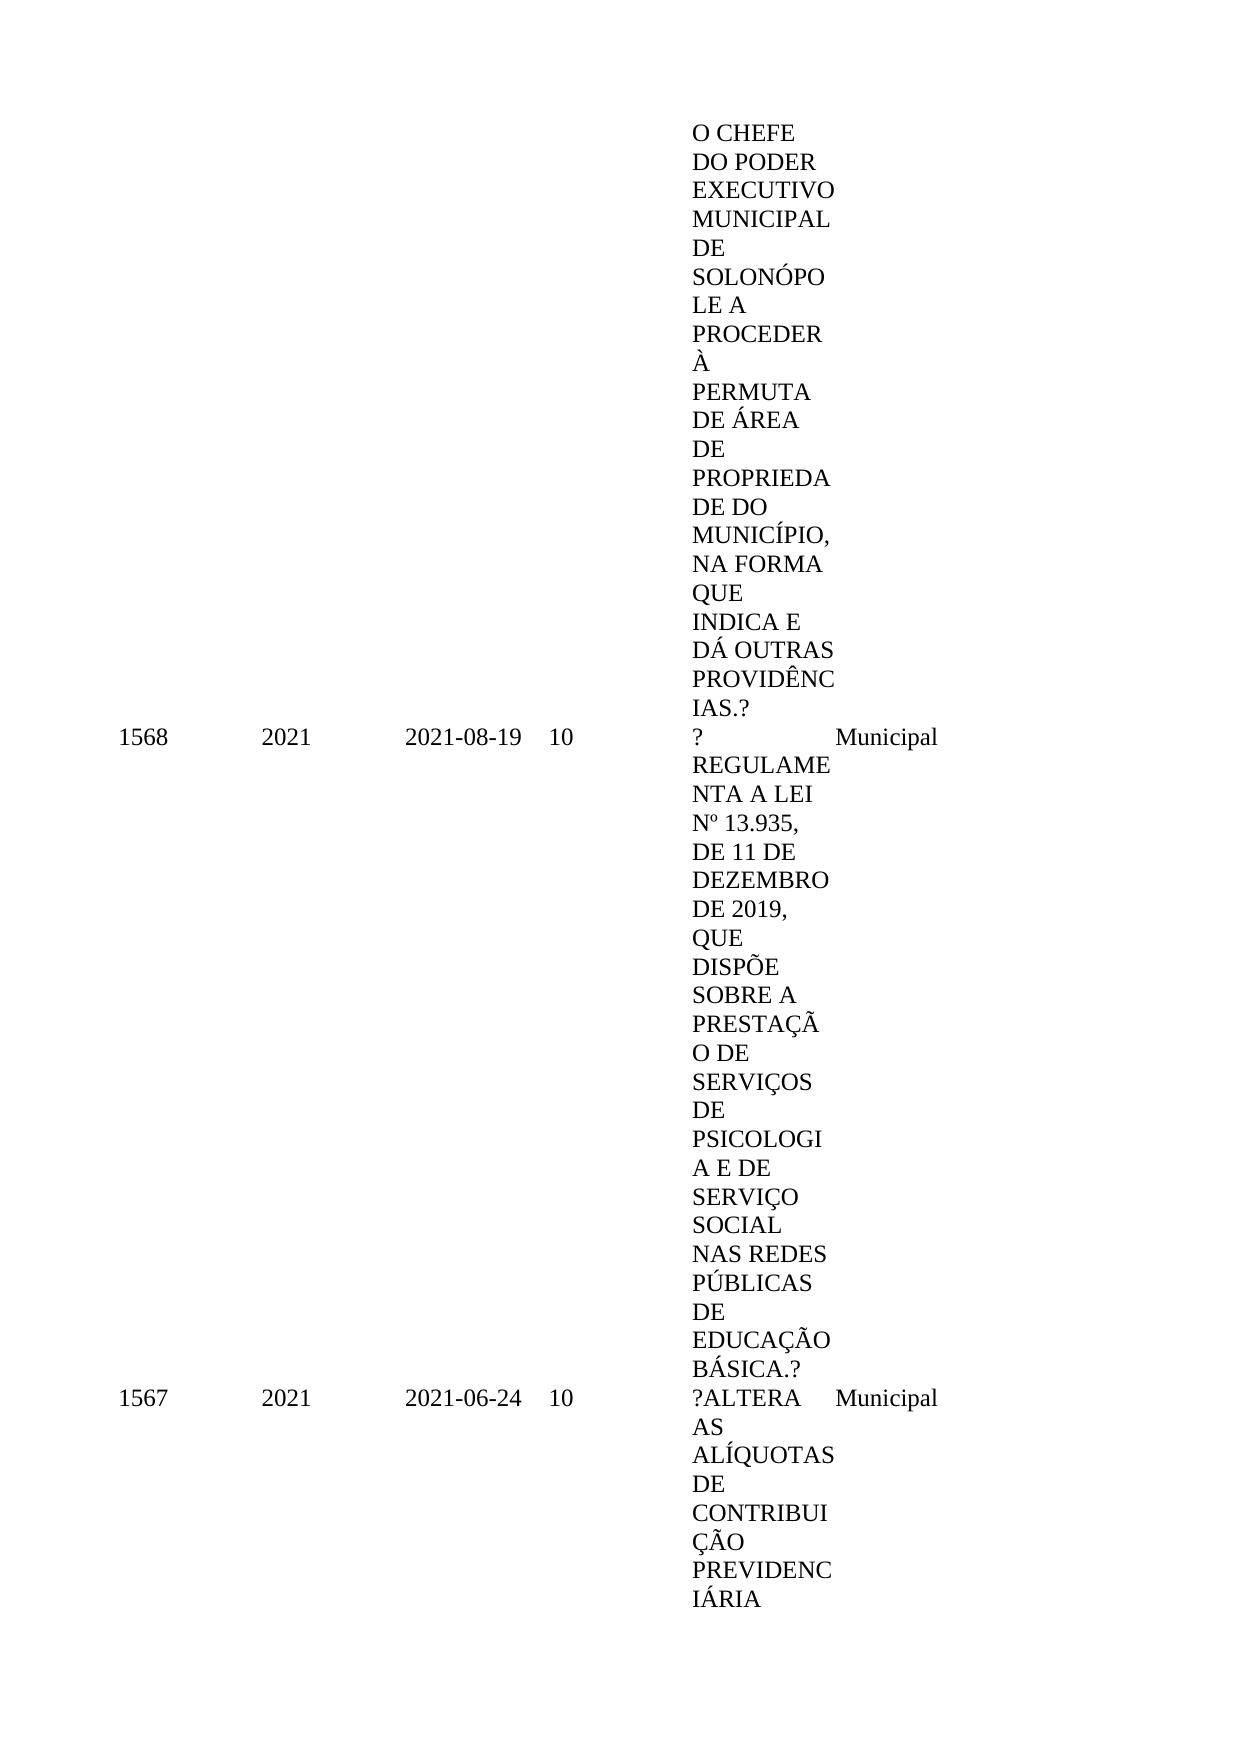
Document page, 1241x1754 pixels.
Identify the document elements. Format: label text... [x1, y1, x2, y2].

table_cell 2021 [261, 1383, 405, 1613]
table_cell 2021-08-19 [405, 722, 548, 1383]
table_cell Municipal [835, 1383, 979, 1613]
table_cell 10 [548, 1383, 692, 1613]
table_cell [261, 118, 405, 722]
table_cell Municipal [835, 722, 979, 1383]
table_cell [405, 118, 548, 722]
table_cell [548, 118, 692, 722]
table_cell O CHEFE DO PODER EXECUTIVO MUNICIPAL DE SOLONÓPOLE A PROCEDER À PERMUTA DE ÁREA DE PROPRIEDADE DO MUNICÍPIO, NA FORMA QUE INDICA E DÁ OUTRAS PROVIDÊNCIAS.? [692, 118, 835, 722]
table_cell 1568 [118, 722, 261, 1383]
table_cell 10 [548, 722, 692, 1383]
table_cell [835, 118, 979, 722]
table_cell ?REGULAMENTA A LEI Nº 13.935, DE 11 DE DEZEMBRO DE 2019, QUE DISPÕE SOBRE A PRESTAÇÃO DE SERVIÇOS DE PSICOLOGIA E DE SERVIÇO SOCIAL NAS REDES PÚBLICAS DE EDUCAÇÃO BÁSICA.? [692, 722, 835, 1383]
table_cell [979, 722, 1122, 1383]
table_cell [979, 118, 1122, 722]
table_cell 1567 [118, 1383, 261, 1613]
table_cell [979, 1383, 1122, 1613]
table_cell 2021-06-24 [405, 1383, 548, 1613]
table_cell ?ALTERA AS ALÍQUOTAS DE CONTRIBUIÇÃO PREVIDENCIÁRIA [692, 1383, 835, 1613]
table_cell [118, 118, 261, 722]
table_cell 2021 [261, 722, 405, 1383]
